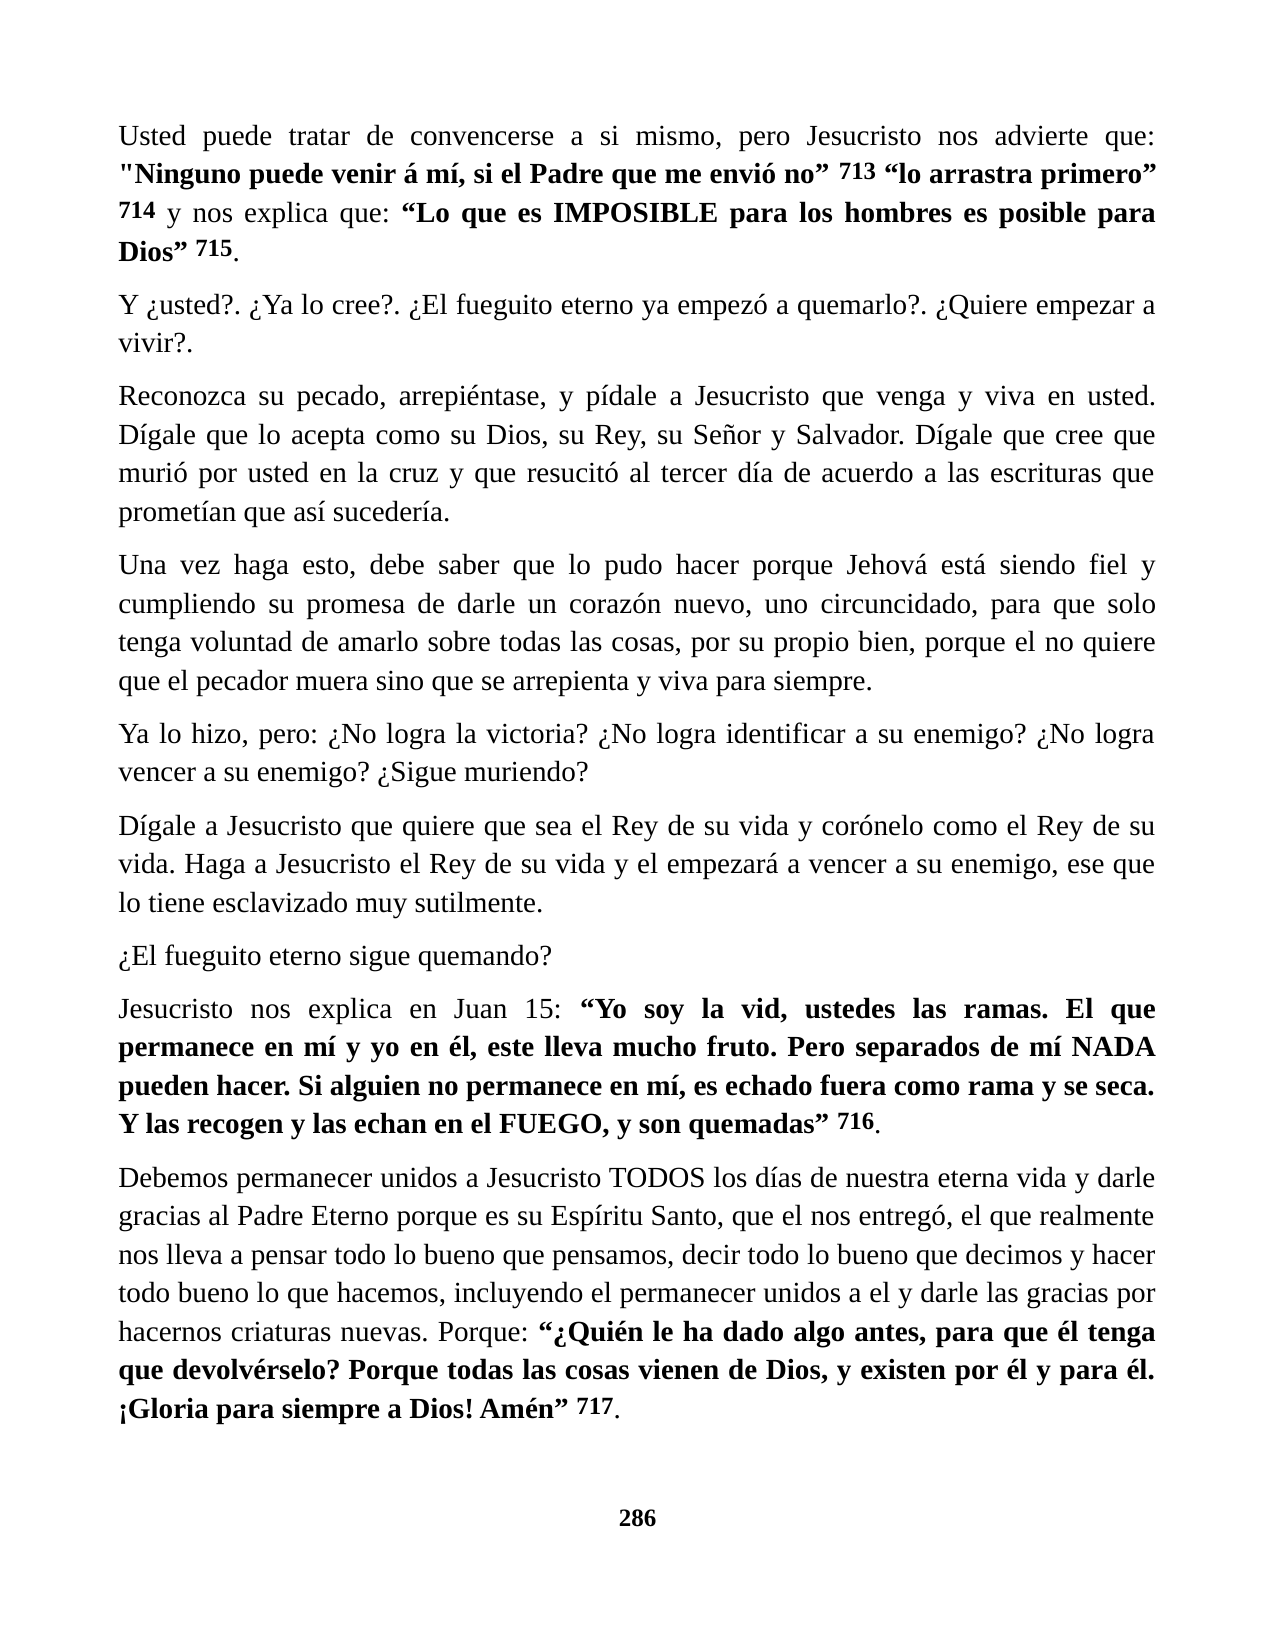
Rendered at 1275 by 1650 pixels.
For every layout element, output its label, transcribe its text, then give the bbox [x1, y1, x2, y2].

text ¿El fueguito eterno sigue quemando? [118, 938, 1157, 971]
text Jesucristo nos explica en Juan 15: “Yo soy la vid, ustedes las ramas. El que permanece en mí y yo en él, este lleva mucho fruto. Pero separados de mí NADA pueden hacer. Si alguien no permanece en mí, es echado fuera como rama y se seca. Y las recogen y las echan en el FUEGO, y son quemadas” . [118, 991, 1157, 1140]
text Y ¿usted?. ¿Ya lo cree?. ¿El fueguito eterno ya empezó a quemarlo?. ¿Quiere empezar a vivir?. [118, 287, 1157, 359]
text Debemos permanecer unidos a Jesucristo TODOS los días de nuestra eterna vida y darle gracias al Padre Eterno porque es su Espíritu Santo, que el nos entregó, el que realmente nos lleva a pensar todo lo bueno que pensamos, decir todo lo bueno que decimos y hacer todo bueno lo que hacemos, incluyendo el permanecer unidos a el y darle las gracias por hacernos criaturas nuevas. Porque: “¿Quién le ha dado algo antes, para que él tenga que devolvérselo? Porque todas las cosas vienen de Dios, y existen por él y para él. ¡Gloria para siempre a Dios! Amén” . [118, 1160, 1157, 1424]
text Una vez haga esto, debe saber que lo pudo hacer porque Jehová está siendo fiel y cumpliendo su promesa de darle un corazón nuevo, uno circuncidado, para que solo tenga voluntad de amarlo sobre todas las cosas, por su propio bien, porque el no quiere que el pecador muera sino que se arrepienta y viva para siempre. [118, 547, 1157, 696]
text Dígale a Jesucristo que quiere que sea el Rey de su vida y corónelo como el Rey de su vida. Haga a Jesucristo el Rey de su vida y el empezará a vencer a su enemigo, ese que lo tiene esclavizado muy sutilmente. [118, 808, 1157, 918]
text Reconozca su pecado, arrepiéntase, y pídale a Jesucristo que venga y viva en usted. Dígale que lo acepta como su Dios, su Rey, su Señor y Salvador. Dígale que cree que murió por usted en la cruz y que resucitó al tercer día de acuerdo a las escrituras que prometían que así sucedería. [118, 378, 1157, 528]
text Ya lo hizo, pero: ¿No logra la victoria? ¿No logra identificar a su enemigo? ¿No logra vencer a su enemigo? ¿Sigue muriendo? [118, 716, 1157, 788]
text Usted puede tratar de convencerse a si mismo, pero Jesucristo nos advierte que: "Ninguno puede venir á mí, si el Padre que me envió no” “lo arrastra primero” y nos explica que: “Lo que es IMPOSIBLE para los hombres es posible para Dios” . [118, 118, 1157, 267]
